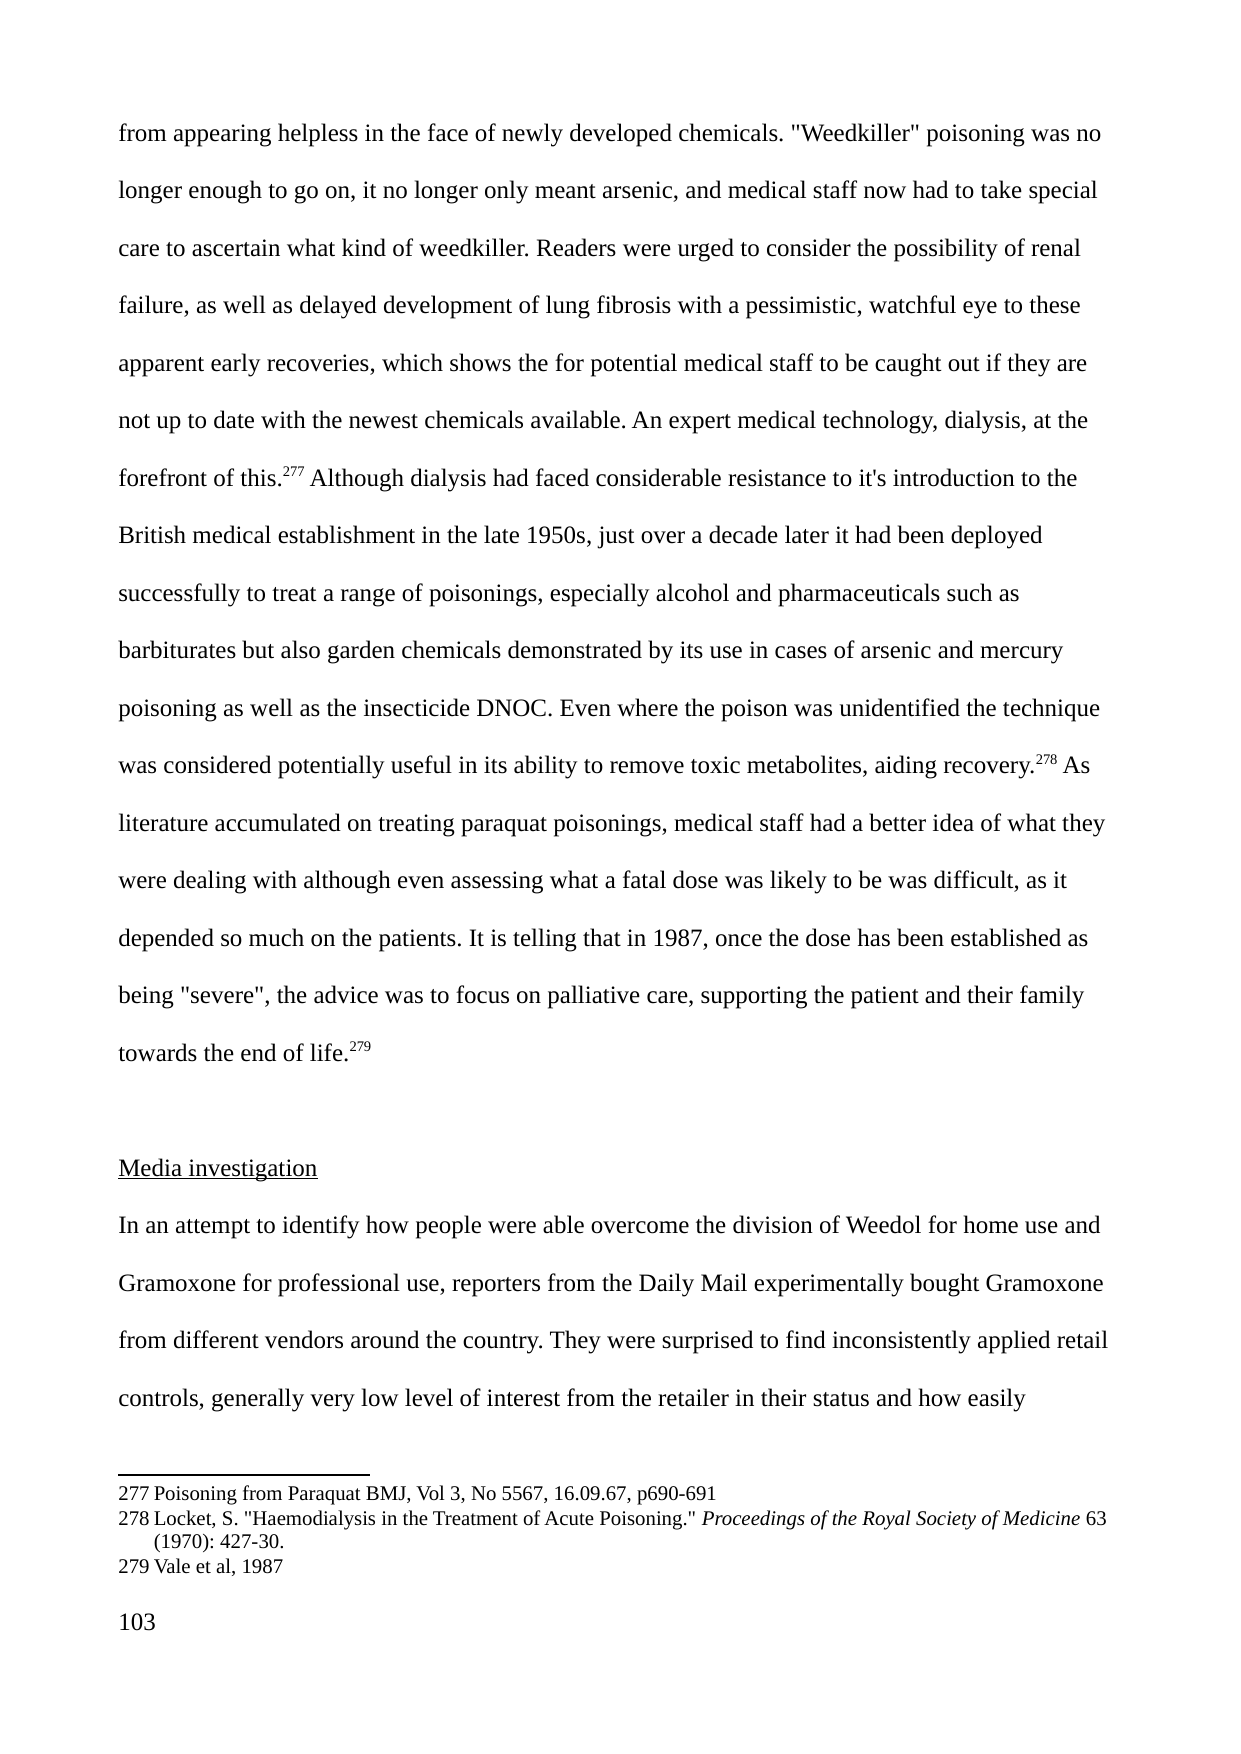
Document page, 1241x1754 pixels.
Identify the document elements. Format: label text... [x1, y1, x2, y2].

text Vale et al, 1987 [118, 1553, 1122, 1578]
text from appearing helpless in the face of newly developed chemicals. "Weedkiller" poisoning was no longer enough to go on, it no longer only meant arsenic, and medical staff now had to take special care to ascertain what kind of weedkiller. Readers were urged to consider the possibility of renal failure, as well as delayed development of lung fibrosis with a pessimistic, watchful eye to these apparent early recoveries, which shows the for potential medical staff to be caught out if they are not up to date with the newest chemicals available. An expert medical technology, dialysis, at the forefront of this. Although dialysis had faced considerable resistance to it's introduction to the British medical establishment in the late 1950s, just over a decade later it had been deployed successfully to treat a range of poisonings, especially alcohol and pharmaceuticals such as barbiturates but also garden chemicals demonstrated by its use in cases of arsenic and mercury poisoning as well as the insecticide DNOC. Even where the poison was unidentified the technique was considered potentially useful in its ability to remove toxic metabolites, aiding recovery. As literature accumulated on treating paraquat poisonings, medical staff had a better idea of what they were dealing with although even assessing what a fatal dose was likely to be was difficult, as it depended so much on the patients. It is telling that in 1987, once the dose has been established as being "severe", the advice was to focus on palliative care, supporting the patient and their family towards the end of life. [118, 118, 1122, 1067]
text Poisoning from Paraquat BMJ, Vol 3, No 5567, 16.09.67, p690-691 [118, 1481, 1122, 1505]
text Media investigation [118, 1153, 1122, 1182]
text Locket, S. "Haemodialysis in the Treatment of Acute Poisoning." Proceedings of the Royal Society of Medicine 63 (1970): 427-30. [118, 1505, 1122, 1553]
text In an attempt to identify how people were able overcome the division of Weedol for home use and Gramoxone for professional use, reporters from the Daily Mail experimentally bought Gramoxone from different vendors around the country. They were surprised to find inconsistently applied retail controls, generally very low level of interest from the retailer in their status and how easily [118, 1211, 1122, 1412]
